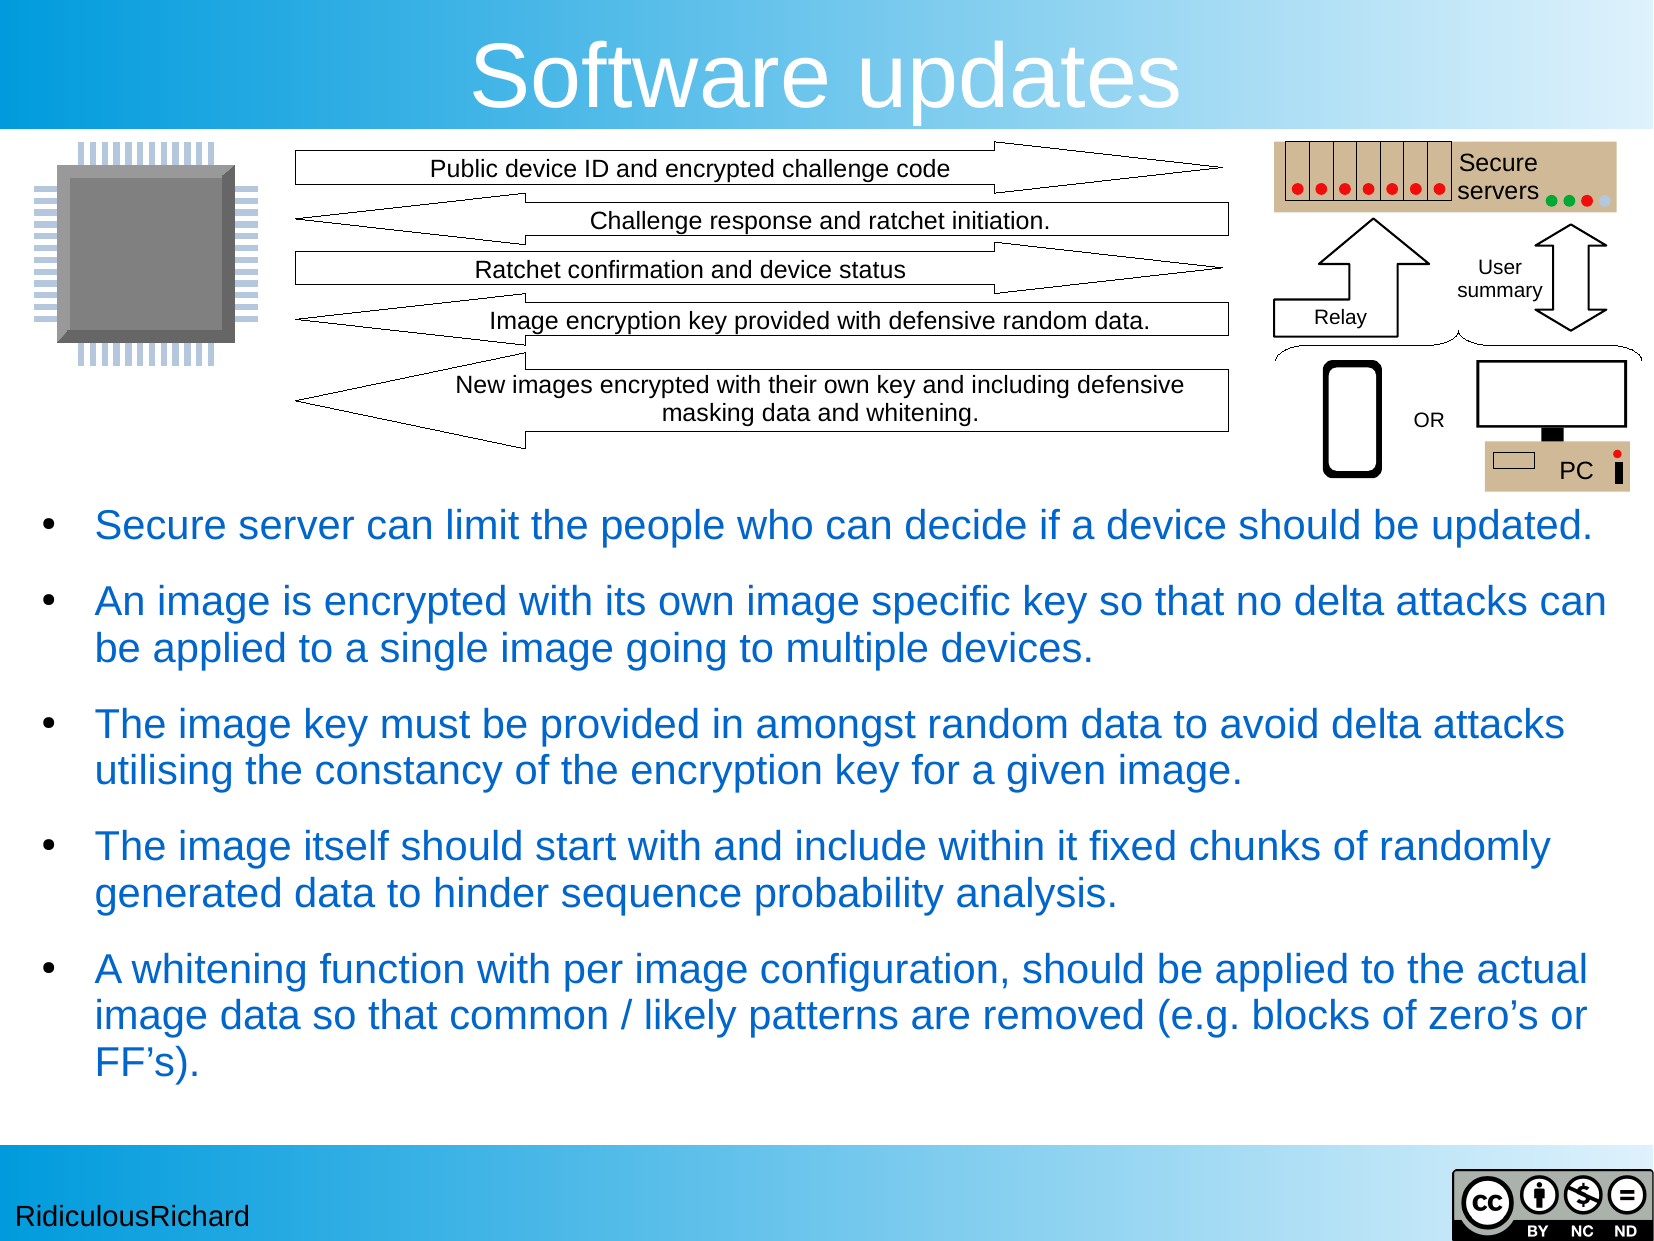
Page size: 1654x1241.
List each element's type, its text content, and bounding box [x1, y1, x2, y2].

text_box OR [1393, 401, 1465, 440]
text_box [1428, 142, 1439, 200]
text_box User summary [1440, 248, 1560, 310]
text_box Image encryption key provided with defensive random data. [413, 299, 1229, 346]
text_box Secure servers [1439, 141, 1558, 213]
text_box [1274, 141, 1439, 213]
text_box Relay [1287, 298, 1394, 337]
text_box [1494, 453, 1534, 468]
text_box [1381, 142, 1403, 200]
text_box [1322, 360, 1382, 479]
text_box PC [1535, 449, 1619, 497]
text_box [1404, 142, 1427, 200]
text_box Public device ID and encrypted challenge code [295, 147, 1087, 194]
text_box [57, 165, 235, 343]
text_box [1476, 360, 1630, 492]
text_box Challenge response and ratchet initiation. [413, 199, 1229, 245]
list Secure server can limit the people who can decide if a device should be updated. An image is encrypted with its own image specific key so that no delta attacks can be applied to a single image going to multiple devices. The image key must be provided in amongst random data to avoid delta attacks utilising the constancy of the encryption key for a given image. The image itself should start with and include within it fixed chunks of randomly generated data to hinder sequence probability analysis. A whitening function with per image configuration, should be applied to the actual image data so that common / likely patterns are removed (e.g. blocks of zero’s or FF’s). [23, 501, 1630, 1093]
text_box [1357, 142, 1380, 200]
title Software updates [82, 23, 1571, 129]
text_box [1310, 142, 1333, 200]
text_box [1334, 142, 1356, 200]
text_box New images encrypted with their own key and including defensive masking data and whitening. [413, 363, 1229, 449]
text_box [1286, 142, 1309, 200]
text_box [1558, 141, 1617, 213]
text_box Ratchet confirmation and device status [295, 248, 1087, 294]
picture [1452, 1169, 1654, 1241]
